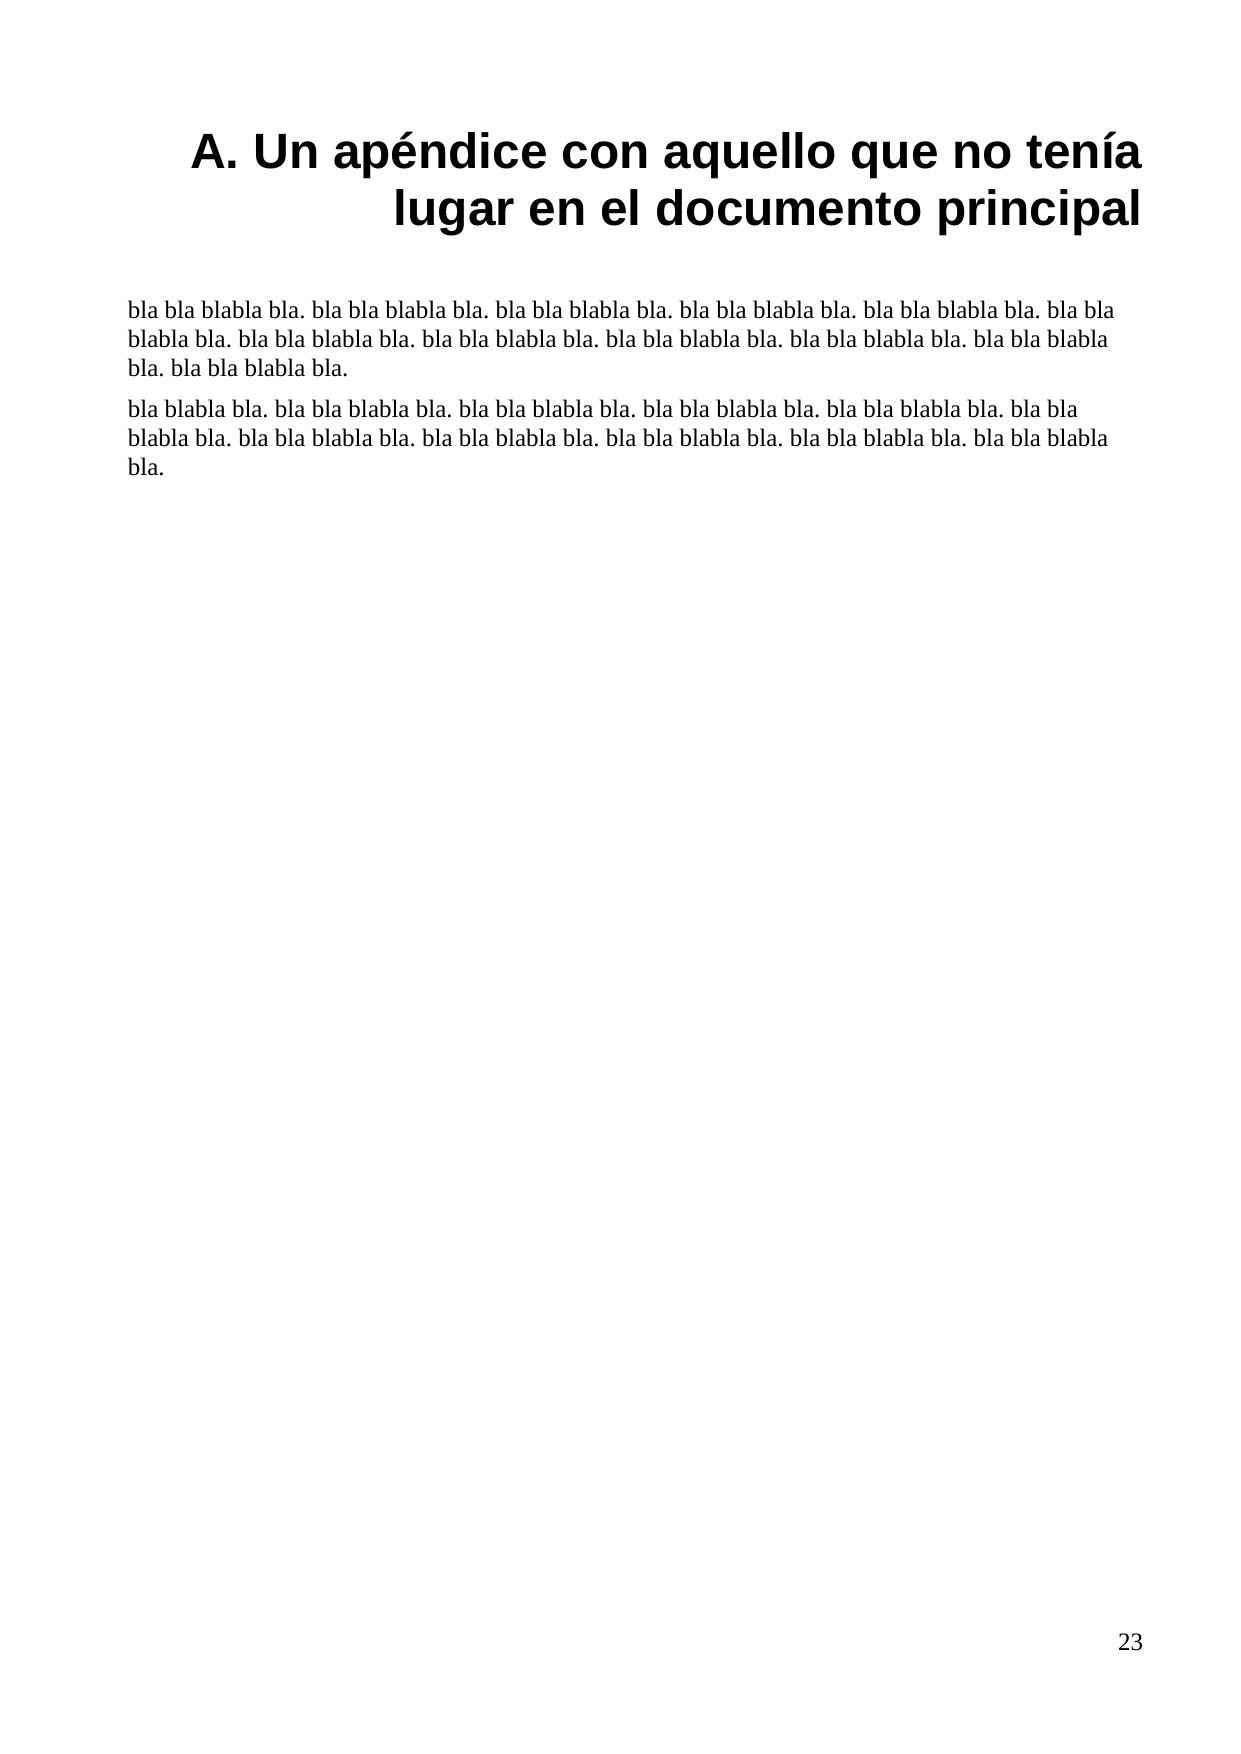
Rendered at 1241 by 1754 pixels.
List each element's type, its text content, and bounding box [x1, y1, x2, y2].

text bla bla blabla bla. bla bla blabla bla. bla bla blabla bla. bla bla blabla bla. bla bla blabla bla. bla bla blabla bla. bla bla blabla bla. bla bla blabla bla. bla bla blabla bla. bla bla blabla bla. bla bla blabla bla. bla bla blabla bla. [128, 295, 1143, 382]
subtitle Un apéndice con aquello que no tenía lugar en el documento principal [128, 122, 1143, 236]
text bla blabla bla. bla bla blabla bla. bla bla blabla bla. bla bla blabla bla. bla bla blabla bla. bla bla blabla bla. bla bla blabla bla. bla bla blabla bla. bla bla blabla bla. bla bla blabla bla. bla bla blabla bla. [128, 394, 1143, 480]
